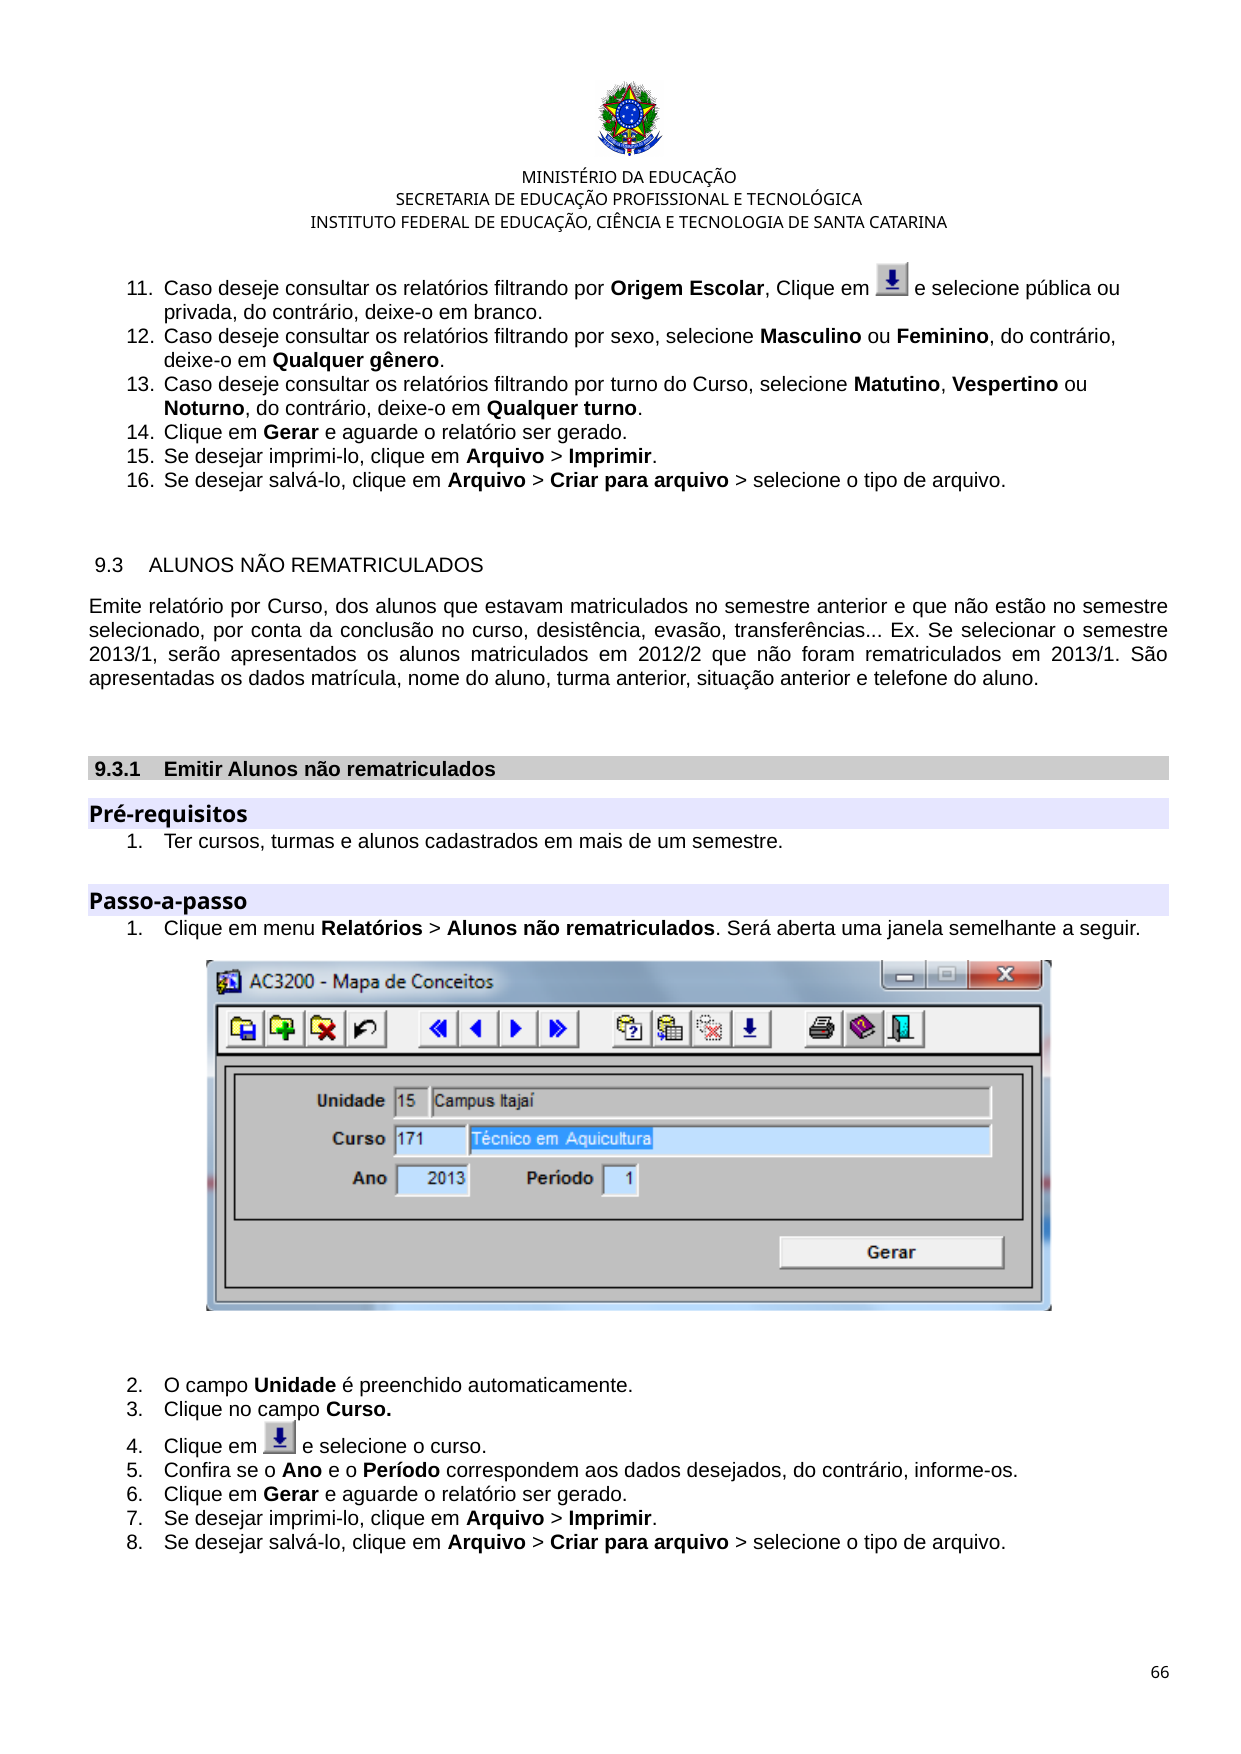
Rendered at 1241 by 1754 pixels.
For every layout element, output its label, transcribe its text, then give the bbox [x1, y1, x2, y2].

list Clique no campo Curso. [126, 1397, 1169, 1421]
list Ter cursos, turmas e alunos cadastrados em mais de um semestre. [126, 829, 1169, 853]
list Se desejar imprimi-lo, clique em Arquivo > Imprimir. [126, 1506, 1169, 1530]
list Caso deseje consultar os relatórios filtrando por sexo, selecione Masculino ou Feminino, do contrário, deixe-o em Qualquer gênero. [126, 324, 1169, 372]
list O campo Unidade é preenchido automaticamente. [126, 1373, 1169, 1397]
list Se desejar salvá-lo, clique em Arquivo > Criar para arquivo > selecione o tipo de arquivo. [126, 1530, 1169, 1554]
list Caso deseje consultar os relatórios filtrando por Origem Escolar, Clique em e selecione pública ou privada, do contrário, deixe-o em branco. [126, 263, 1169, 324]
picture [263, 1420, 296, 1454]
list Confira se o Ano e o Período correspondem aos dados desejados, do contrário, informe-os. [126, 1458, 1169, 1482]
picture [875, 262, 909, 296]
list Clique em menu Relatórios > Alunos não rematriculados. Será aberta uma janela semelhante a seguir. [126, 916, 1169, 940]
picture [594, 80, 664, 157]
list Caso deseje consultar os relatórios filtrando por turno do Curso, selecione Matutino, Vespertino ou Noturno, do contrário, deixe-o em Qualquer turno. [126, 372, 1169, 420]
list Se desejar salvá-lo, clique em Arquivo > Criar para arquivo > selecione o tipo de arquivo. [126, 468, 1169, 492]
subtitle Alunos não rematriculados [88, 552, 1169, 576]
text Emite relatório por Curso, dos alunos que estavam matriculados no semestre anterior e que não estão no semestre selecionado, por conta da conclusão no curso, desistência, evasão, transferências... Ex. Se selecionar o semestre 2013/1, serão apresentados os alunos matriculados em 2012/2 que não foram rematriculados em 2013/1. São apresentadas os dados matrícula, nome do aluno, turma anterior, situação anterior e telefone do aluno. [88, 594, 1169, 690]
list Clique em e selecione o curso. [126, 1421, 1169, 1458]
list Clique em Gerar e aguarde o relatório ser gerado. [126, 1482, 1169, 1506]
text Pré-requisitos [88, 798, 1169, 829]
text Passo-a-passo [88, 884, 1169, 916]
list Se desejar imprimi-lo, clique em Arquivo > Imprimir. [126, 444, 1169, 468]
list Clique em Gerar e aguarde o relatório ser gerado. [126, 420, 1169, 444]
subtitle Emitir Alunos não rematriculados [88, 756, 1169, 780]
